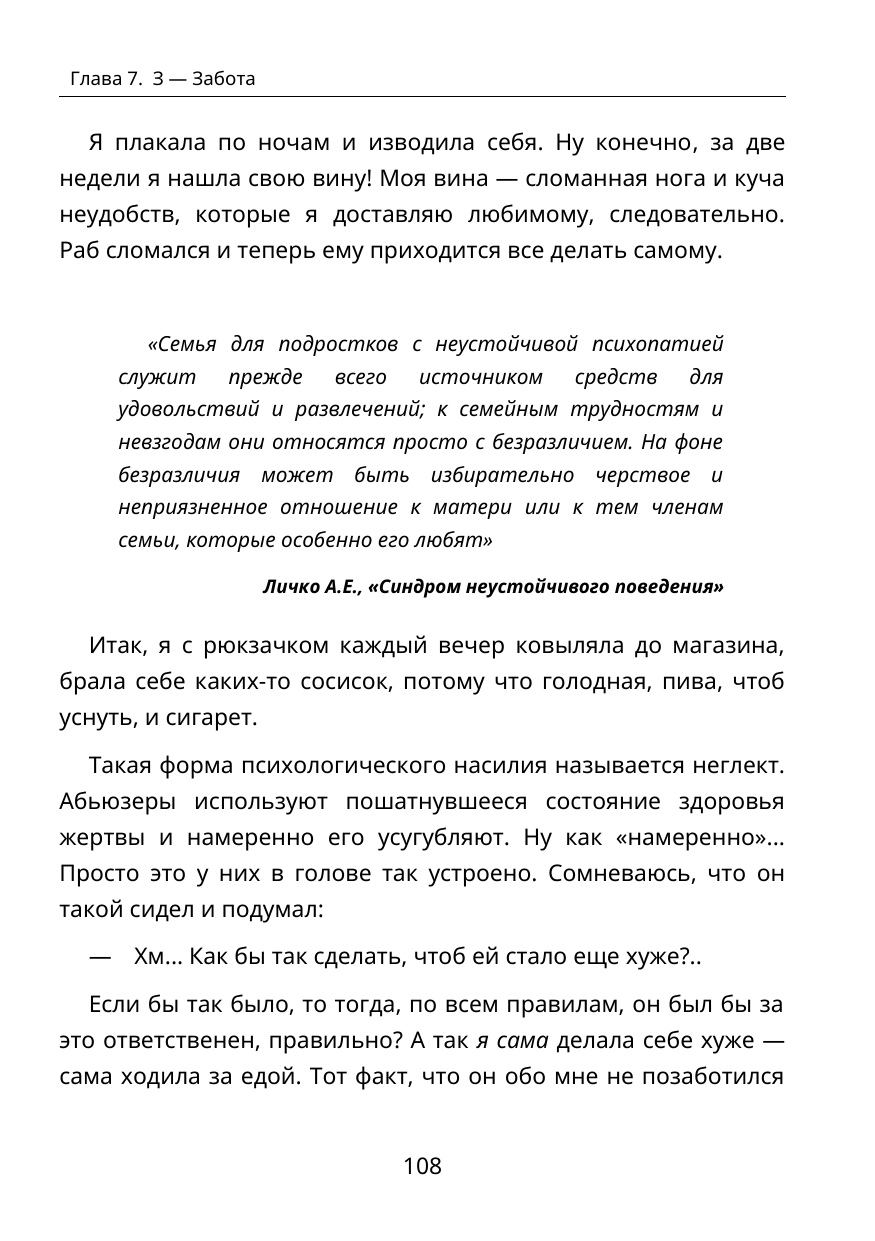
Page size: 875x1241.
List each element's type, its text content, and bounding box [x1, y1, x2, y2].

text Такая форма психологического насилия называется неглект. Абьюзеры используют пошатнувшееся состояние здоровья жертвы и намеренно его усугубляют. Ну как «намеренно»... Просто это у них в голове так устроено. Сомневаюсь, что он такой сидел и подумал: [59, 749, 786, 924]
text Личко А.Е., «Синдром неустойчивого поведения» [118, 569, 726, 599]
text Если бы так было, то тогда, по всем правилам, он был бы за это ответственен, правильно? А так я сама делала себе хуже — сама ходила за едой. Тот факт, что он обо мне не позаботился [59, 988, 786, 1091]
text «Семья для подростков с неустойчивой психопатией служит прежде всего источником средств для удовольствий и развлечений; к семейным трудностям и невзгодам они относятся просто с безразличием. На фоне безразличия может быть избирательно черствое и неприязненное отношение к матери или к тем членам семьи, которые особенно его любят» [118, 329, 726, 553]
list Хм... Как бы так сделать, чтоб ей стало еще хуже?.. [59, 940, 786, 972]
text Я плакала по ночам и изводила себя. Ну конечно, за две недели я нашла свою вину! Моя вина — сломанная нога и куча неудобств, которые я доставляю любимому, следовательно. Раб сломался и теперь ему приходится все делать самому. [59, 126, 786, 265]
text Итак, я с рюкзачком каждый вечер ковыляла до магазина, брала себе каких-то сосисок, потому что голодная, пива, чтоб уснуть, и сигарет. [59, 629, 786, 732]
